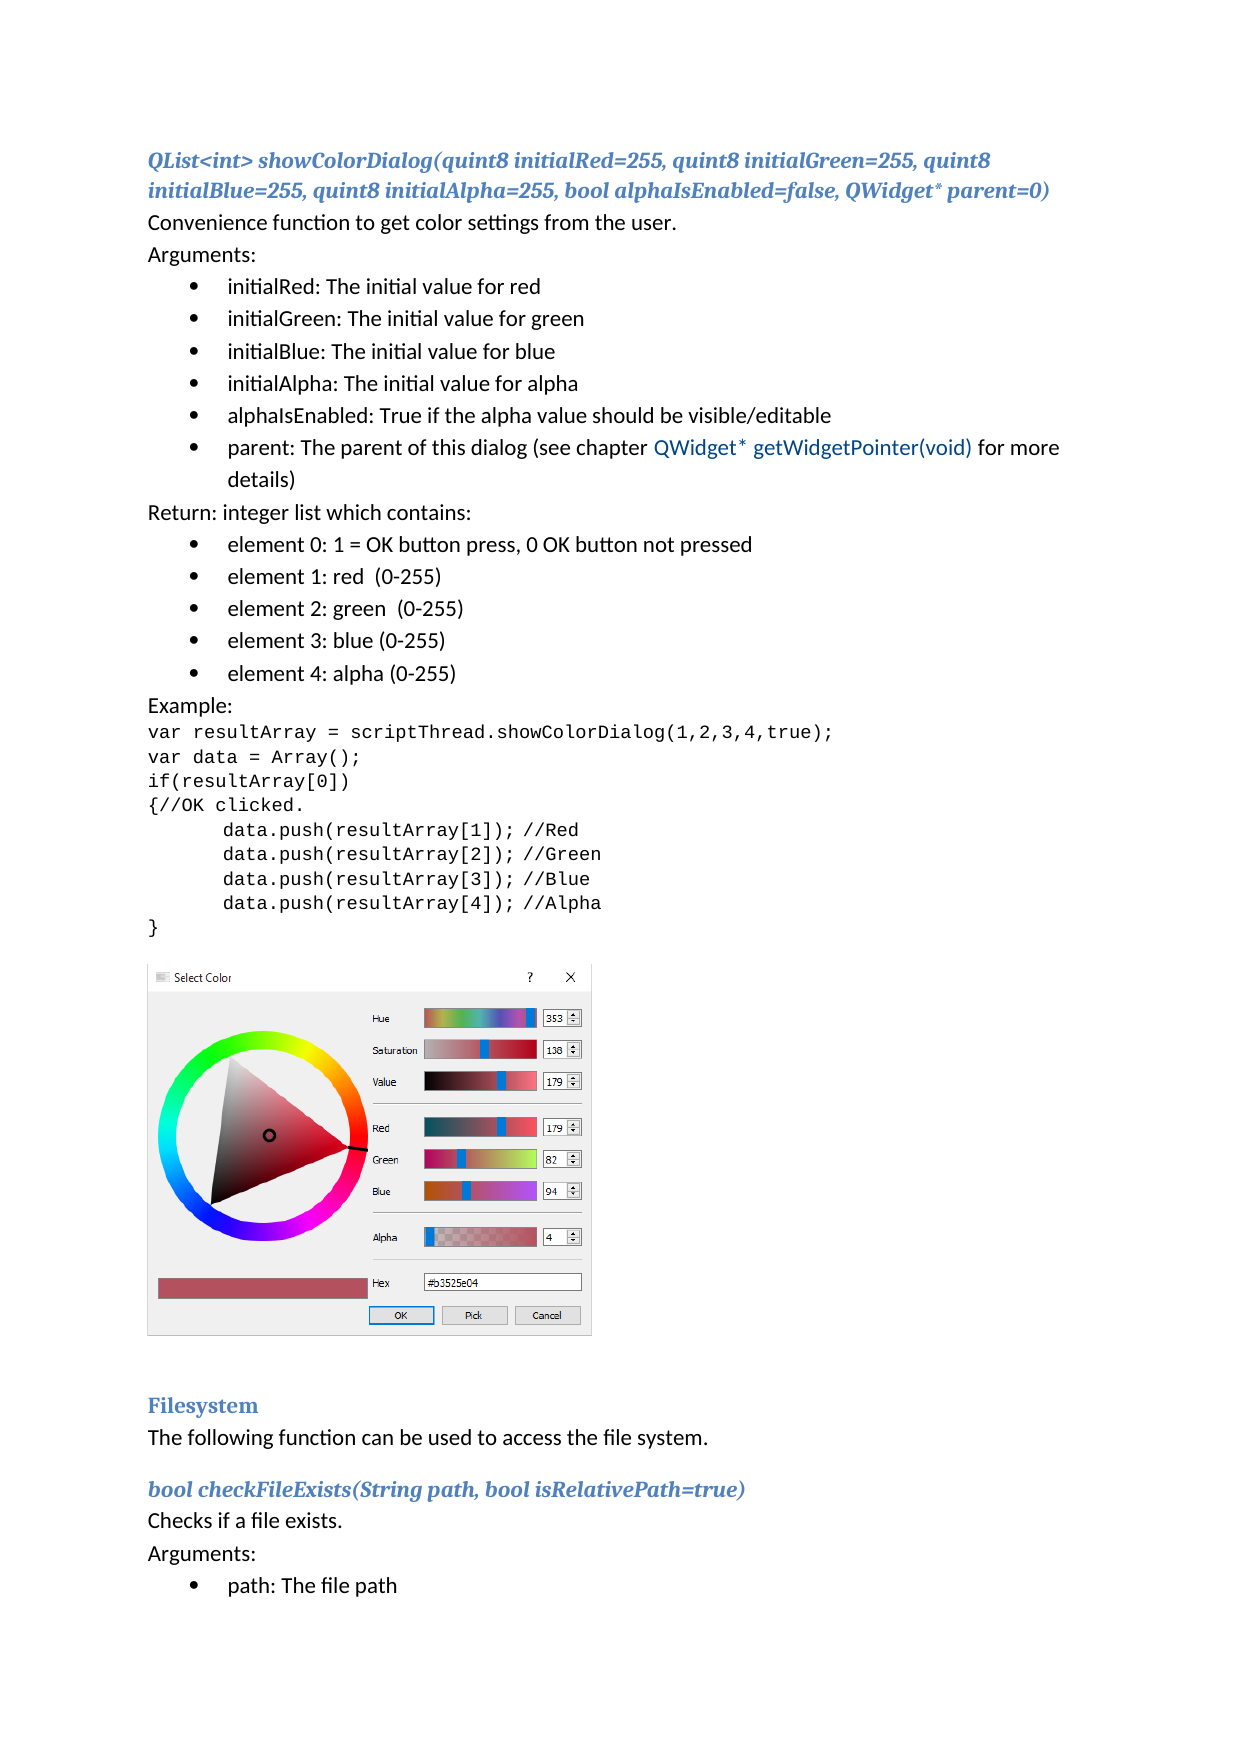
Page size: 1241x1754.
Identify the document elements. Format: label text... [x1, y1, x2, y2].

list initialBlue: The initial value for blue [190, 337, 1093, 365]
text data.push(resultArray[1]); //Red [148, 821, 1093, 842]
list initialGreen: The initial value for green [190, 304, 1093, 333]
text Arguments: [148, 1539, 1093, 1567]
list Return: integer list which contains: [148, 498, 1093, 526]
list element 2: green (0-255) [190, 594, 1093, 622]
text Checks if a file exists. [148, 1507, 1093, 1535]
list element 0: 1 = OK button press, 0 OK button not pressed [190, 530, 1093, 558]
list path: The file path [190, 1571, 1093, 1599]
text } [148, 918, 1093, 939]
text if(resultArray[0]) [148, 772, 1093, 793]
text Arguments: [148, 240, 1093, 268]
list element 4: alpha (0-255) [190, 659, 1093, 687]
text var data = Array(); [148, 747, 1093, 769]
list element 1: red (0-255) [190, 562, 1093, 590]
subtitle Filesystem [148, 1393, 1093, 1419]
list initialRed: The initial value for red [190, 272, 1093, 300]
text data.push(resultArray[3]); //Blue [148, 869, 1093, 891]
picture [147, 964, 592, 1336]
subtitle QList<int> showColorDialog(quint8 initialRed=255, quint8 initialGreen=255, quint8 initialBlue=255, quint8 initialAlpha=255, bool alphaIsEnabled=false, QWidget* parent=0) [148, 148, 1093, 204]
list alphaIsEnabled: True if the alpha value should be visible/editable [190, 401, 1093, 429]
text data.push(resultArray[4]); //Alpha [148, 894, 1093, 915]
text The following function can be used to access the file system. [148, 1423, 1093, 1451]
subtitle bool checkFileExists(String path, bool isRelativePath=true) [148, 1476, 1093, 1503]
text Convenience function to get color settings from the user. [148, 208, 1093, 236]
text Example: [148, 691, 1093, 719]
list parent: The parent of this dialog (see chapter QWidget* getWidgetPointer(void) for more details) [190, 433, 1093, 493]
text {//OK clicked. [148, 796, 1093, 817]
text data.push(resultArray[2]); //Green [148, 845, 1093, 866]
list element 3: blue (0-255) [190, 626, 1093, 654]
list initialAlpha: The initial value for alpha [190, 369, 1093, 397]
text var resultArray = scriptThread.showColorDialog(1,2,3,4,true); [148, 723, 1093, 744]
